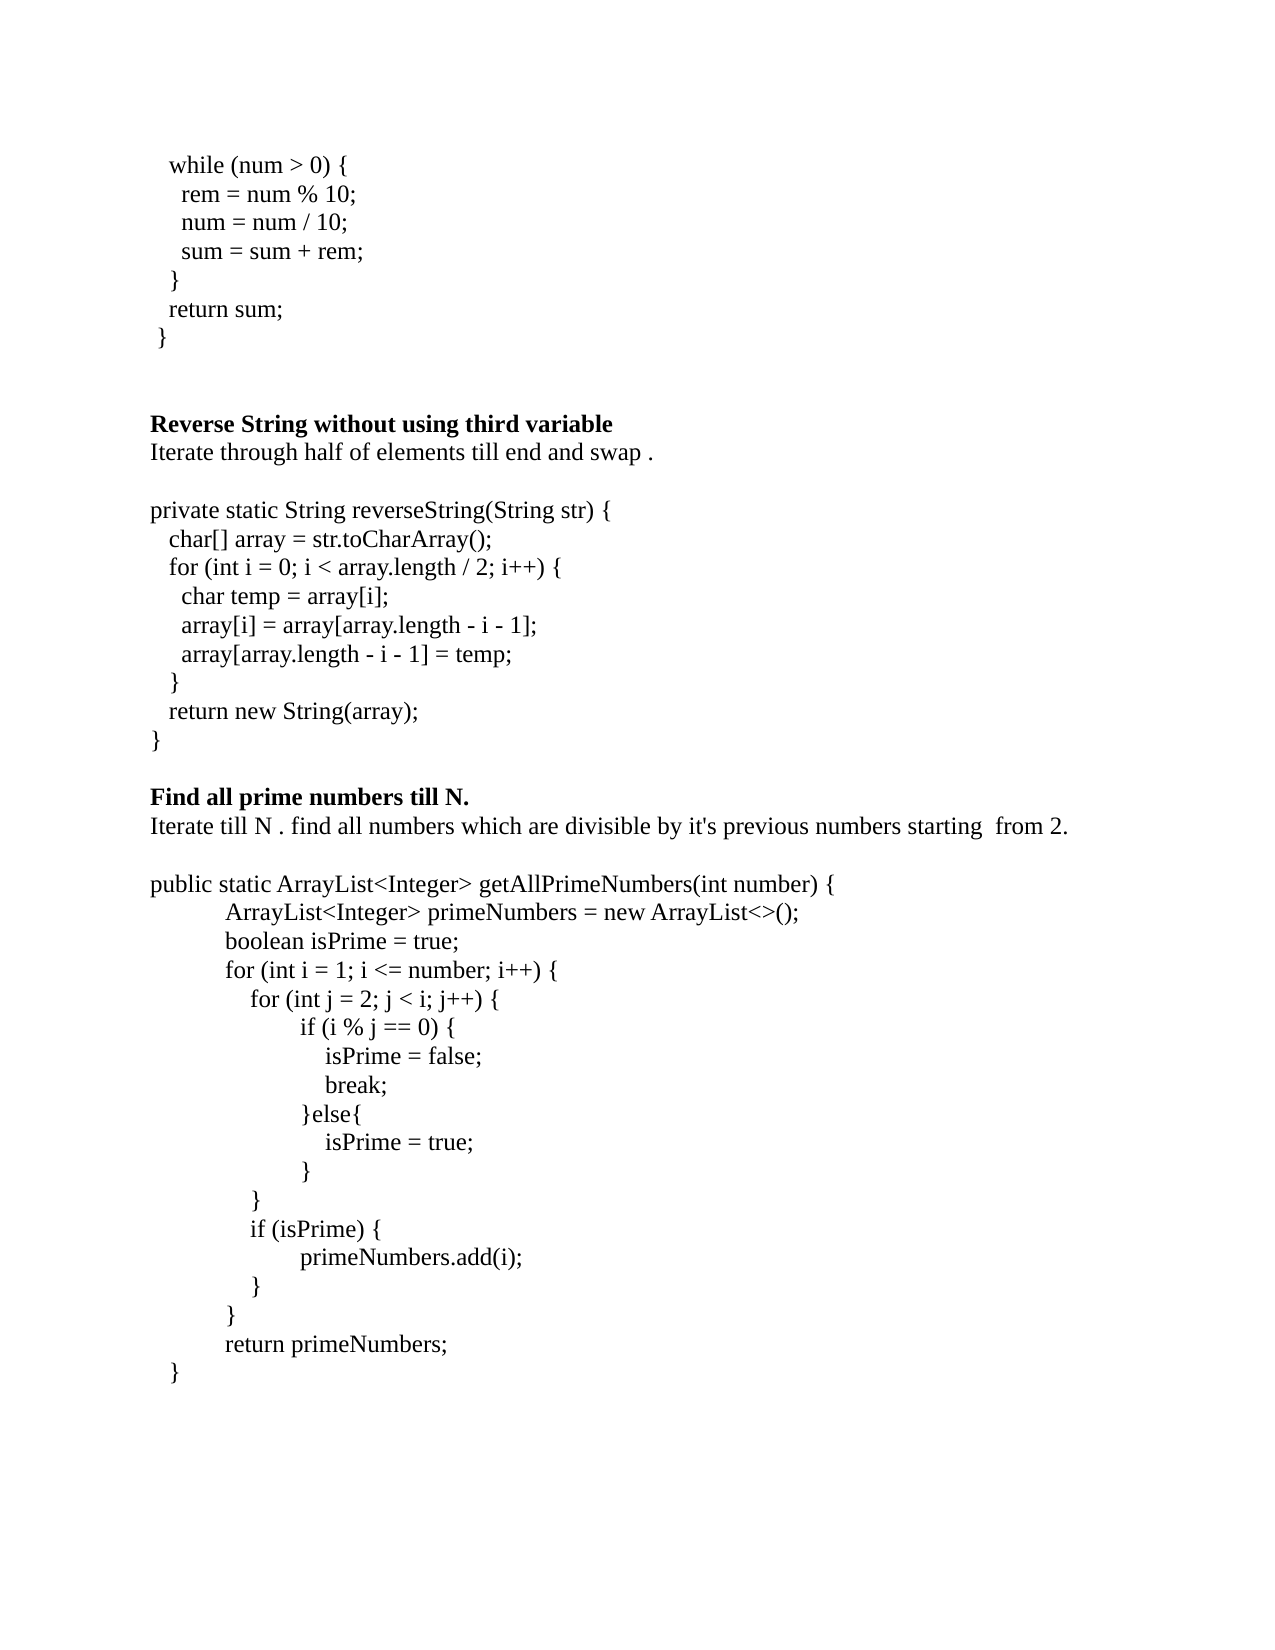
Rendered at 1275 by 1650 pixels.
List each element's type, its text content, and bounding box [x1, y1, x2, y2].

text if (isPrime) { [150, 1214, 1125, 1242]
text isPrime = true; [150, 1127, 1125, 1156]
text rem = num % 10; [150, 179, 1125, 207]
text sum = sum + rem; [150, 236, 1125, 265]
text return primeNumbers; [150, 1329, 1125, 1357]
text boolean isPrime = true; [150, 926, 1125, 955]
text } [150, 1156, 1125, 1185]
text private static String reverseString(String str) { [150, 495, 1125, 524]
text while (num > 0) { [150, 150, 1125, 179]
text return new String(array); [150, 696, 1125, 725]
text Reverse String without using third variable [150, 409, 1125, 437]
text } [150, 1185, 1125, 1214]
text } [150, 265, 1125, 294]
text }else{ [150, 1099, 1125, 1127]
text array[array.length - i - 1] = temp; [150, 639, 1125, 667]
text ArrayList<Integer> primeNumbers = new ArrayList<>(); [150, 897, 1125, 926]
text for (int i = 0; i < array.length / 2; i++) { [150, 552, 1125, 581]
text char[] array = str.toCharArray(); [150, 524, 1125, 552]
text Iterate through half of elements till end and swap . [150, 437, 1125, 466]
text } [150, 1271, 1125, 1300]
text } [150, 322, 1125, 351]
text } [150, 1357, 1125, 1386]
text num = num / 10; [150, 207, 1125, 236]
text for (int j = 2; j < i; j++) { [150, 984, 1125, 1012]
text } [150, 725, 1125, 754]
text if (i % j == 0) { [150, 1012, 1125, 1041]
text Find all prime numbers till N. [150, 782, 1125, 811]
text } [150, 1300, 1125, 1329]
text return sum; [150, 294, 1125, 322]
text public static ArrayList<Integer> getAllPrimeNumbers(int number) { [150, 869, 1125, 897]
text for (int i = 1; i <= number; i++) { [150, 955, 1125, 984]
text char temp = array[i]; [150, 581, 1125, 610]
text } [150, 667, 1125, 696]
text primeNumbers.add(i); [150, 1242, 1125, 1271]
text Iterate till N . find all numbers which are divisible by it's previous numbers starting from 2. [150, 811, 1125, 840]
text array[i] = array[array.length - i - 1]; [150, 610, 1125, 639]
text isPrime = false; [150, 1041, 1125, 1070]
text break; [150, 1070, 1125, 1099]
